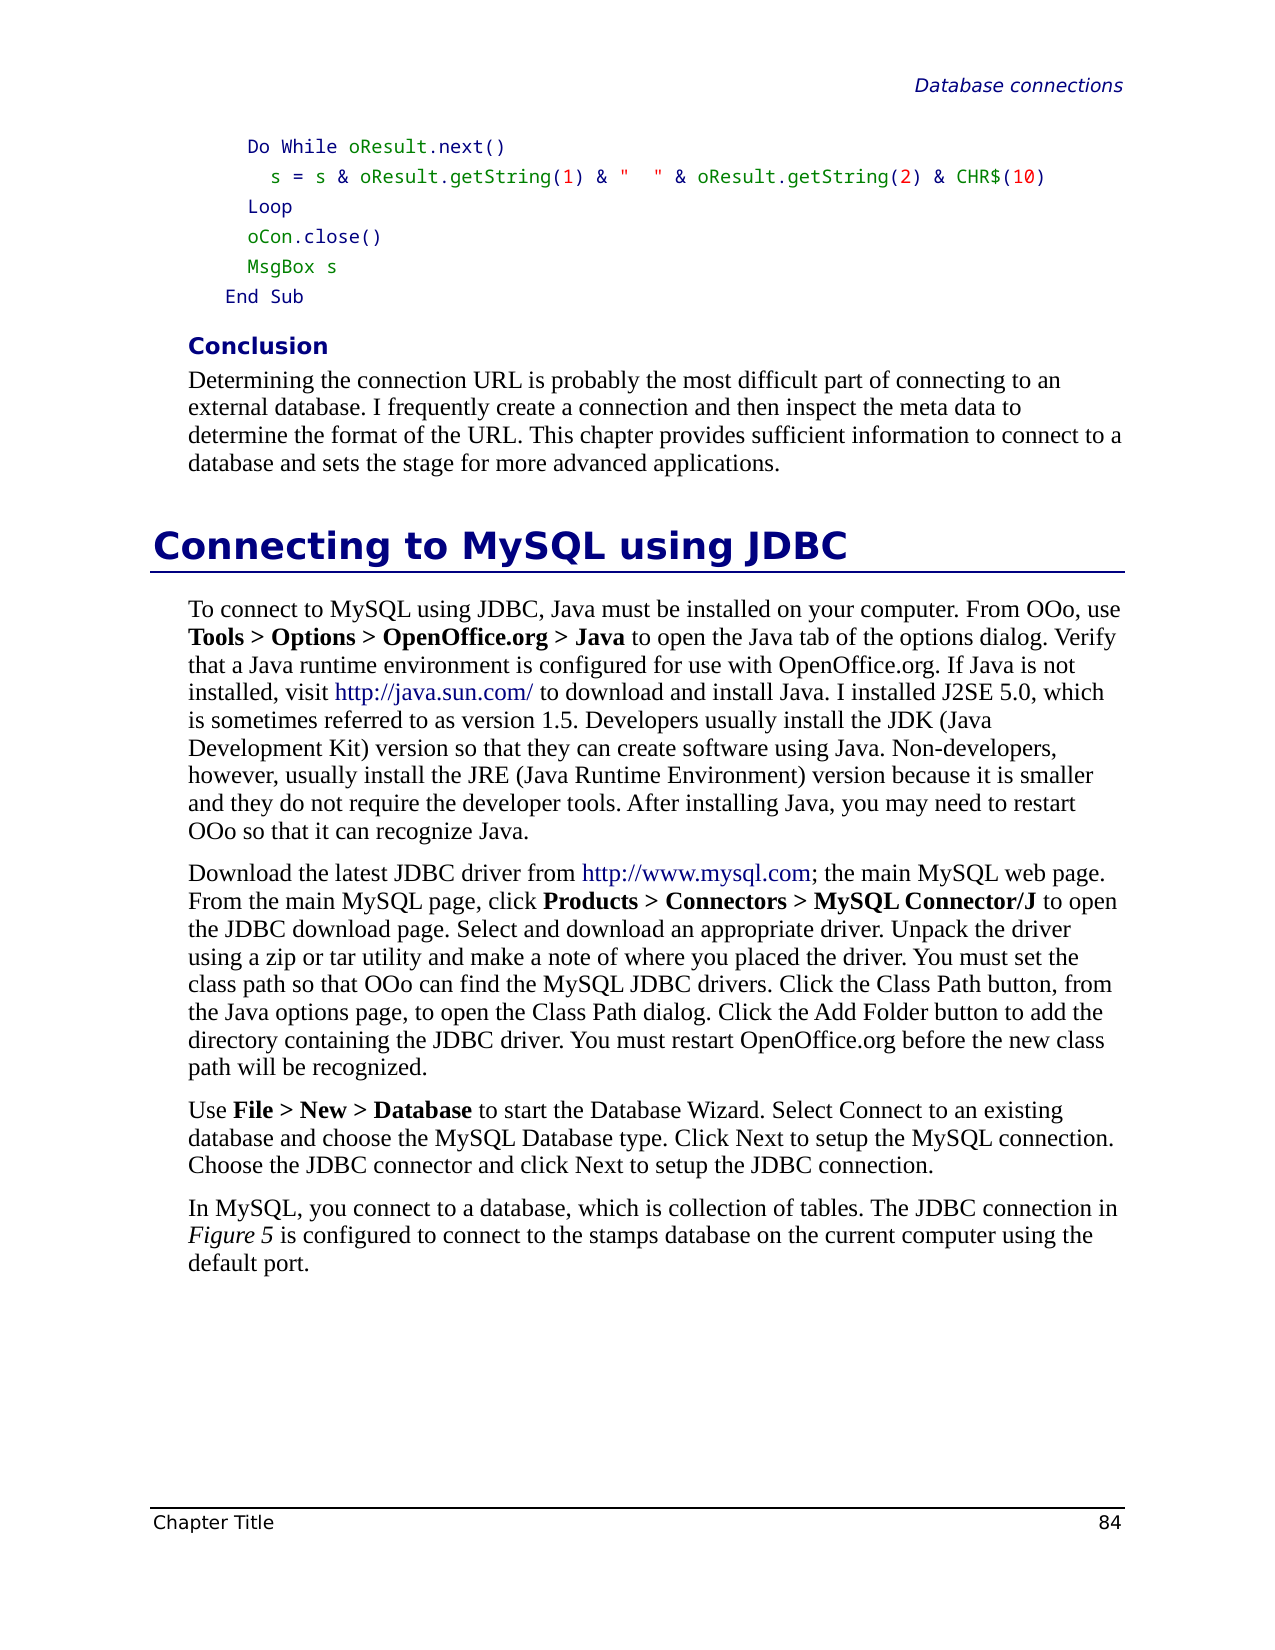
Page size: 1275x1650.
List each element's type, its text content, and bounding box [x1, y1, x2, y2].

text In MySQL, you connect to a database, which is collection of tables. The JDBC connection in Figure 5 is configured to connect to the stamps database on the current computer using the default port. [188, 1194, 1125, 1277]
text To connect to MySQL using JDBC, Java must be installed on your computer. From OOo, use Tools > Options > OpenOffice.org > Java to open the Java tab of the options dialog. Verify that a Java runtime environment is configured for use with OpenOffice.org. If Java is not installed, visit http://java.sun.com/ to download and install Java. I installed J2SE 5.0, which is sometimes referred to as version 1.5. Developers usually install the JDK (Java Development Kit) version so that they can create software using Java. Non-developers, however, usually install the JRE (Java Runtime Environment) version because it is smaller and they do not require the developer tools. After installing Java, you may need to restart OOo so that it can recognize Java. [188, 595, 1125, 845]
subtitle Conclusion [188, 333, 1125, 360]
text Download the latest JDBC driver from http://www.mysql.com; the main MySQL web page. From the main MySQL page, click Products > Connectors > MySQL Connector/J to open the JDBC download page. Select and download an appropriate driver. Unpack the driver using a zip or tar utility and make a note of where you placed the driver. You must set the class path so that OOo can find the MySQL JDBC drivers. Click the Class Path button, from the Java options page, to open the Class Path dialog. Click the Add Folder button to add the directory containing the JDBC driver. You must restart OpenOffice.org before the new class path will be recognized. [188, 859, 1125, 1081]
text Use File > New > Database to start the Database Wizard. Select Connect to an existing database and choose the MySQL Database type. Click Next to setup the MySQL connection. Choose the JDBC connector and click Next to setup the JDBC connection. [188, 1096, 1125, 1179]
subtitle Connecting to MySQL using JDBC [150, 522, 1125, 571]
text Determining the connection URL is probably the most difficult part of connecting to an external database. I frequently create a connection and then inspect the meta data to determine the format of the URL. This chapter provides sufficient information to connect to a database and sets the stage for more advanced applications. [188, 366, 1125, 477]
text MsgBox s [225, 254, 1050, 279]
text Do While oResult.next() [225, 134, 1050, 159]
text Loop [225, 194, 1050, 219]
text oCon.close() [225, 224, 1050, 249]
text End Sub [225, 284, 1050, 309]
text s = s & oResult.getString(1) & " " & oResult.getString(2) & CHR$(10) [225, 164, 1050, 189]
